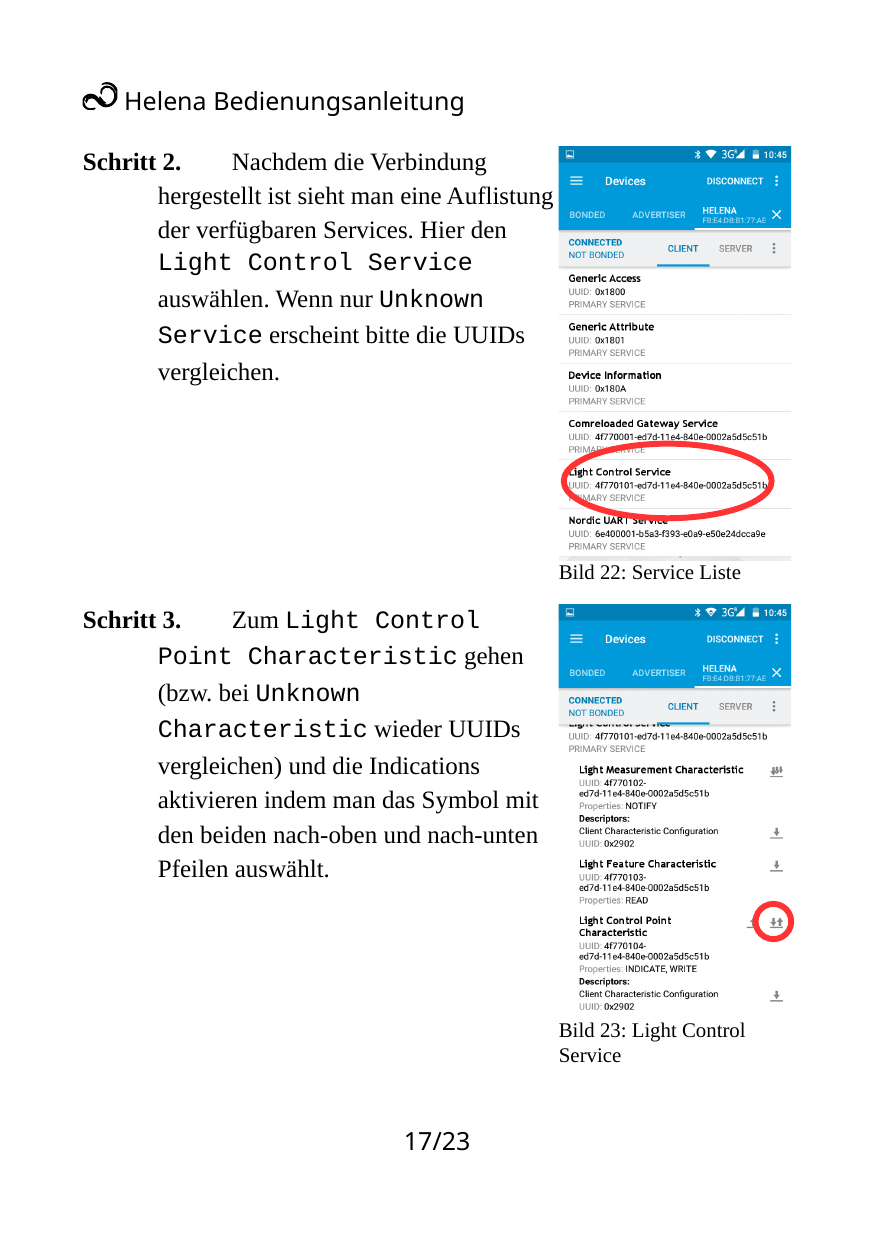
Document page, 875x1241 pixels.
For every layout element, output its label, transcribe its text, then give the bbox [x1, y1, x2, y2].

picture [737, 610, 744, 616]
picture [707, 150, 715, 157]
picture [708, 208, 716, 213]
picture [759, 907, 788, 936]
picture [753, 608, 758, 616]
picture [737, 152, 744, 158]
picture [738, 178, 748, 184]
picture [738, 636, 748, 642]
list Bild 22: Service Liste [559, 561, 791, 584]
picture [708, 666, 716, 671]
picture [753, 150, 758, 158]
list Nachdem die Verbindung hergestellt ist sieht man eine Auflistung der verfügbaren Services. Hier den Light Control Service auswählen. Wenn nur Unknown Service erscheint bitte die UUIDs vergleichen. [83, 147, 559, 584]
picture [558, 687, 792, 1019]
picture [558, 229, 792, 561]
list Bild 23: Light Control Service [559, 1019, 791, 1067]
list Zum Light Control Point Characteristic gehen (bzw. bei Unknown Characteristic wieder UUIDs vergleichen) und die Indications aktivieren indem man das Symbol mit den beiden nach-oben und nach-unten Pfeilen auswählt. [83, 605, 559, 1067]
